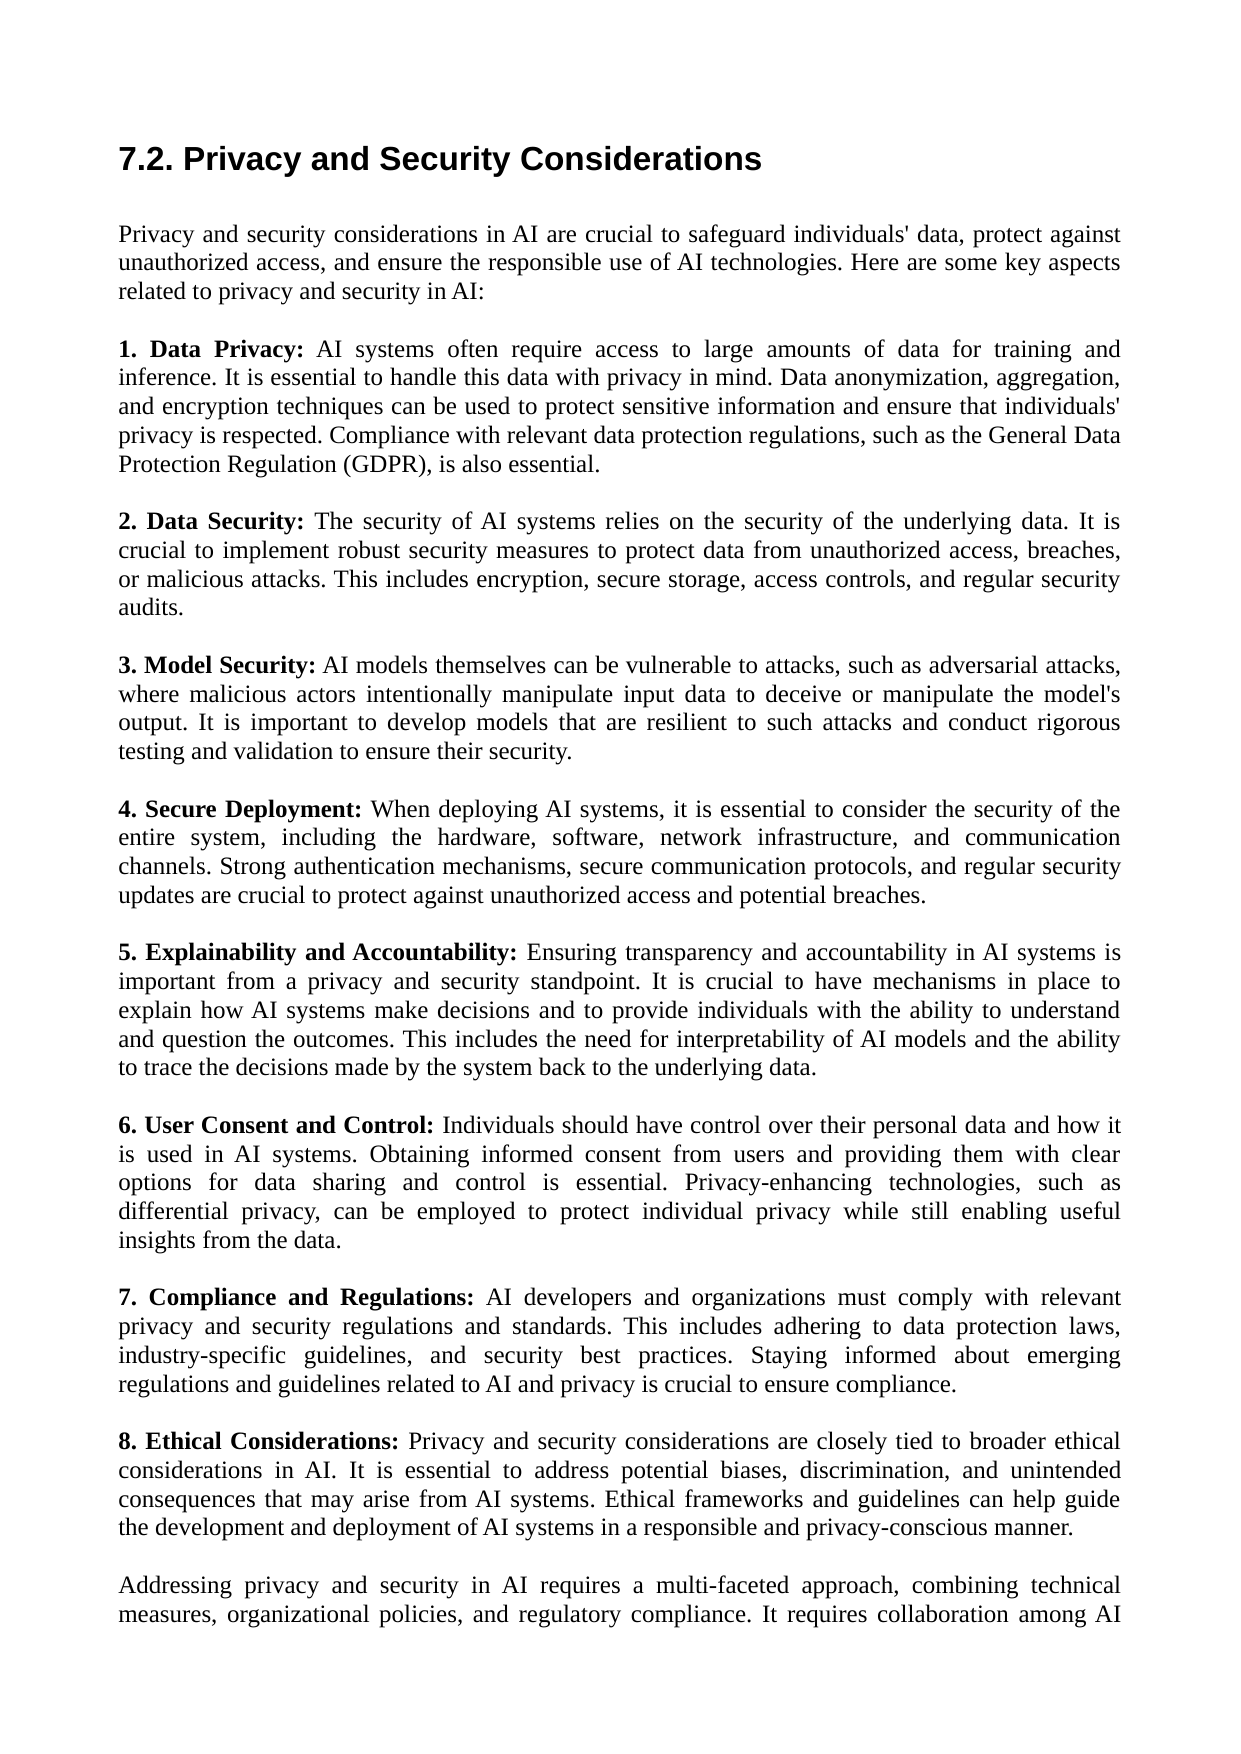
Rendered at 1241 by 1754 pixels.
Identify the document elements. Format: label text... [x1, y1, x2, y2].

text 5. Explainability and Accountability: Ensuring transparency and accountability in AI systems is important from a privacy and security standpoint. It is crucial to have mechanisms in place to explain how AI systems make decisions and to provide individuals with the ability to understand and question the outcomes. This includes the need for interpretability of AI models and the ability to trace the decisions made by the system back to the underlying data. [118, 937, 1122, 1081]
subtitle 7.2. Privacy and Security Considerations [118, 139, 1122, 177]
text 2. Data Security: The security of AI systems relies on the security of the underlying data. It is crucial to implement robust security measures to protect data from unauthorized access, breaches, or malicious attacks. This includes encryption, secure storage, access controls, and regular security audits. [118, 506, 1122, 621]
text 8. Ethical Considerations: Privacy and security considerations are closely tied to broader ethical considerations in AI. It is essential to address potential biases, discrimination, and unintended consequences that may arise from AI systems. Ethical frameworks and guidelines can help guide the development and deployment of AI systems in a responsible and privacy-conscious manner. [118, 1426, 1122, 1541]
text 6. User Consent and Control: Individuals should have control over their personal data and how it is used in AI systems. Obtaining informed consent from users and providing them with clear options for data sharing and control is essential. Privacy-enhancing technologies, such as differential privacy, can be employed to protect individual privacy while still enabling useful insights from the data. [118, 1110, 1122, 1254]
text Privacy and security considerations in AI are crucial to safeguard individuals' data, protect against unauthorized access, and ensure the responsible use of AI technologies. Here are some key aspects related to privacy and security in AI: [118, 219, 1122, 305]
text 7. Compliance and Regulations: AI developers and organizations must comply with relevant privacy and security regulations and standards. This includes adhering to data protection laws, industry-specific guidelines, and security best practices. Staying informed about emerging regulations and guidelines related to AI and privacy is crucial to ensure compliance. [118, 1282, 1122, 1397]
text 1. Data Privacy: AI systems often require access to large amounts of data for training and inference. It is essential to handle this data with privacy in mind. Data anonymization, aggregation, and encryption techniques can be used to protect sensitive information and ensure that individuals' privacy is respected. Compliance with relevant data protection regulations, such as the General Data Protection Regulation (GDPR), is also essential. [118, 334, 1122, 477]
text 3. Model Security: AI models themselves can be vulnerable to attacks, such as adversarial attacks, where malicious actors intentionally manipulate input data to deceive or manipulate the model's output. It is important to develop models that are resilient to such attacks and conduct rigorous testing and validation to ensure their security. [118, 650, 1122, 765]
text 4. Secure Deployment: When deploying AI systems, it is essential to consider the security of the entire system, including the hardware, software, network infrastructure, and communication channels. Strong authentication mechanisms, secure communication protocols, and regular security updates are crucial to protect against unauthorized access and potential breaches. [118, 794, 1122, 909]
text Addressing privacy and security in AI requires a multi-faceted approach, combining technical measures, organizational policies, and regulatory compliance. It requires collaboration among AI [118, 1570, 1122, 1627]
